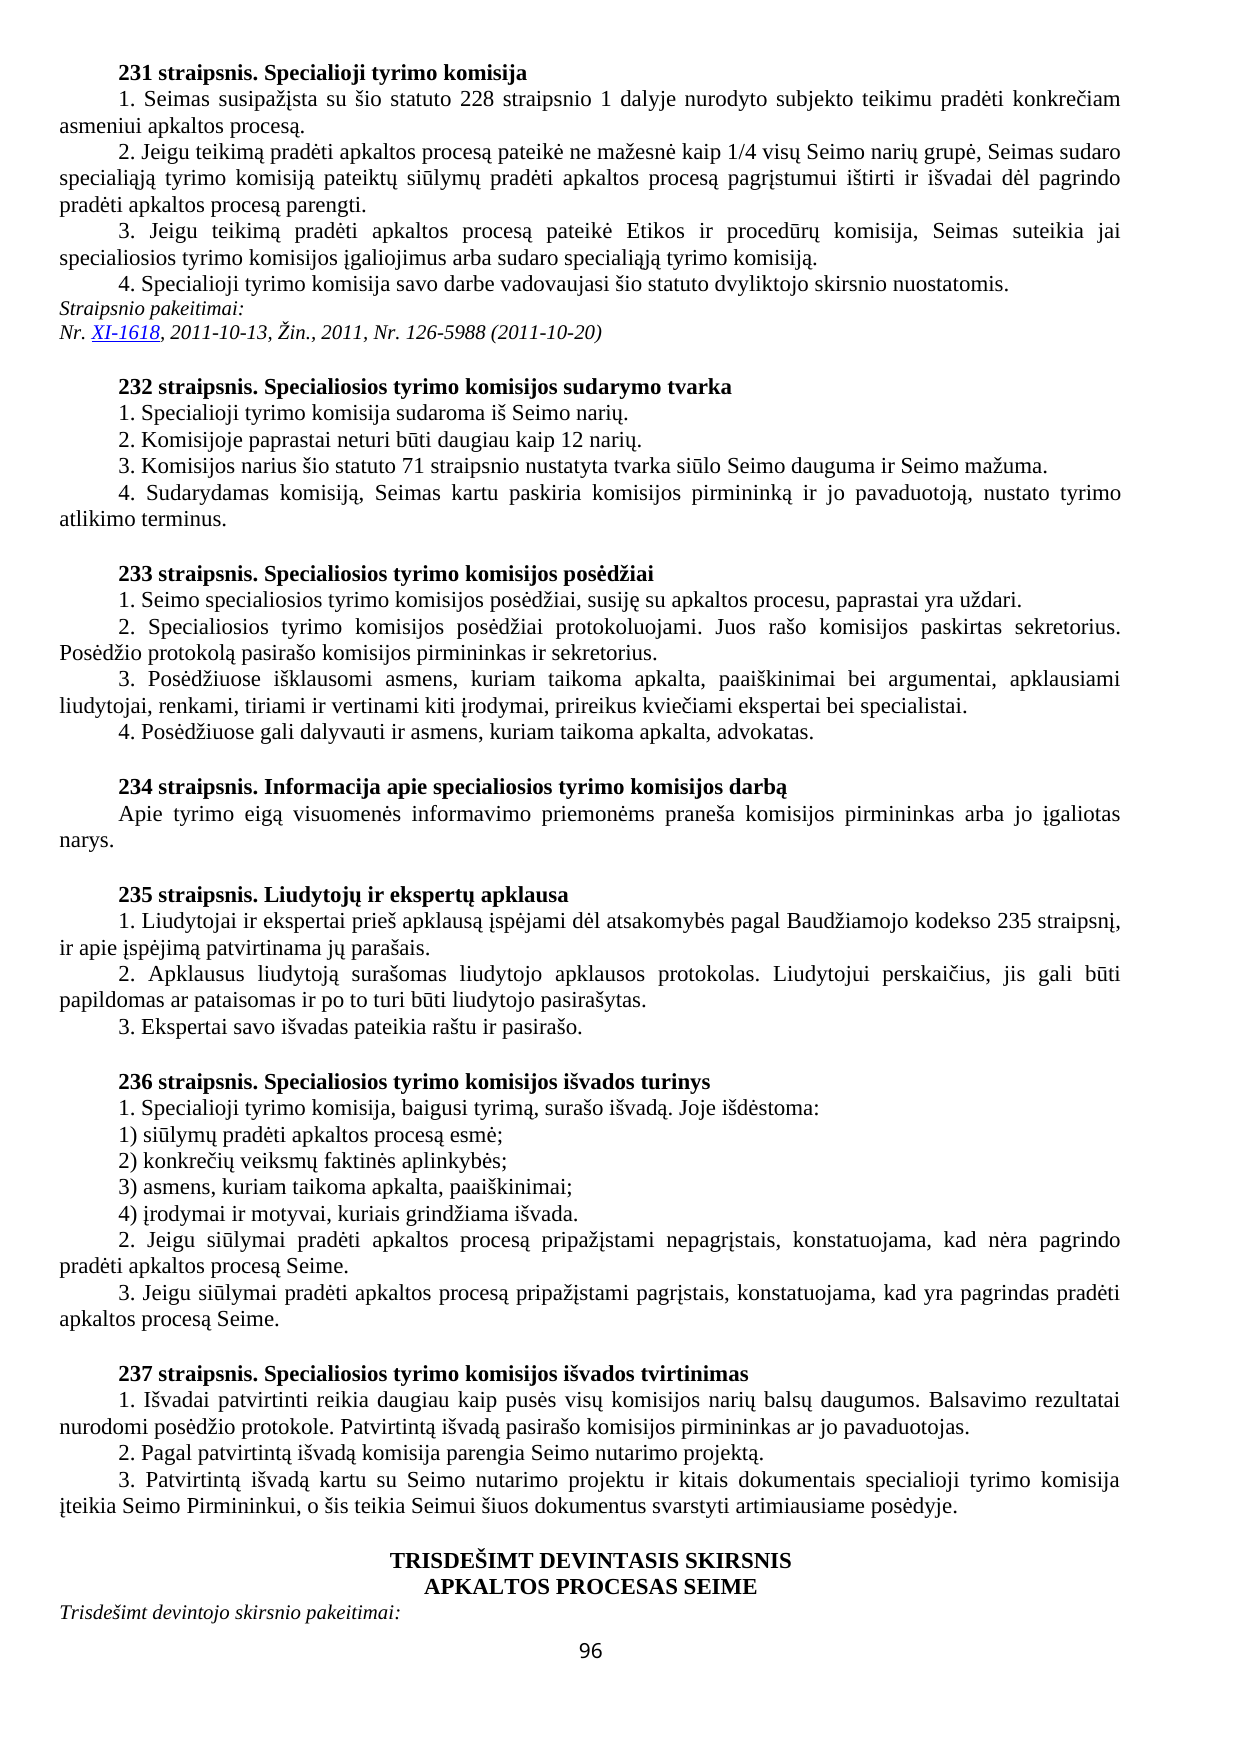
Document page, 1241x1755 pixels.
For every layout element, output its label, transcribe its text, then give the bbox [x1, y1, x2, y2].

text 3. Komisijos narius šio statuto 71 straipsnio nustatyta tvarka siūlo Seimo dauguma ir Seimo mažuma. [59, 452, 1122, 478]
text 3) asmens, kuriam taikoma apkalta, paaiškinimai; [59, 1173, 1122, 1200]
text Nr. XI-1618, 2011-10-13, Žin., 2011, Nr. 126-5988 (2011-10-20) [59, 320, 1122, 344]
text 3. Patvirtintą išvadą kartu su Seimo nutarimo projektu ir kitais dokumentais specialioji tyrimo komisija įteikia Seimo Pirmininkui, o šis teikia Seimui šiuos dokumentus svarstyti artimiausiame posėdyje. [59, 1466, 1122, 1518]
text Trisdešimt devintojo skirsnio pakeitimai: [59, 1600, 1122, 1624]
text 231 straipsnis. Specialioji tyrimo komisija [59, 59, 1122, 85]
text 4. Sudarydamas komisiją, Seimas kartu paskiria komisijos pirmininką ir jo pavaduotoją, nustato tyrimo atlikimo terminus. [59, 478, 1122, 531]
text 232 straipsnis. Specialiosios tyrimo komisijos sudarymo tvarka [59, 373, 1122, 399]
text 2. Apklausus liudytoją surašomas liudytojo apklausos protokolas. Liudytojui perskaičius, jis gali būti papildomas ar pataisomas ir po to turi būti liudytojo pasirašytas. [59, 960, 1122, 1013]
text 1. Išvadai patvirtinti reikia daugiau kaip pusės visų komisijos narių balsų daugumos. Balsavimo rezultatai nurodomi posėdžio protokole. Patvirtintą išvadą pasirašo komisijos pirmininkas ar jo pavaduotojas. [59, 1387, 1122, 1439]
text 237 straipsnis. Specialiosios tyrimo komisijos išvados tvirtinimas [59, 1360, 1122, 1387]
text Apie tyrimo eigą visuomenės informavimo priemonėms praneša komisijos pirmininkas arba jo įgaliotas narys. [59, 799, 1122, 852]
text 4. Posėdžiuose gali dalyvauti ir asmens, kuriam taikoma apkalta, advokatas. [59, 718, 1122, 744]
text 3. Ekspertai savo išvadas pateikia raštu ir pasirašo. [59, 1013, 1122, 1039]
text 4. Specialioji tyrimo komisija savo darbe vadovaujasi šio statuto dvyliktojo skirsnio nuostatomis. [59, 270, 1122, 296]
text 234 straipsnis. Informacija apie specialiosios tyrimo komisijos darbą [59, 773, 1122, 799]
text 3. Jeigu siūlymai pradėti apkaltos procesą pripažįstami pagrįstais, konstatuojama, kad yra pagrindas pradėti apkaltos procesą Seime. [59, 1279, 1122, 1331]
text 1. Seimo specialiosios tyrimo komisijos posėdžiai, susiję su apkaltos procesu, paprastai yra uždari. [59, 586, 1122, 613]
text 1. Specialioji tyrimo komisija, baigusi tyrimą, surašo išvadą. Joje išdėstoma: [59, 1094, 1122, 1121]
text TRISDEŠIMT DEVINTASIS SKIRSNIS [59, 1547, 1122, 1573]
text 2) konkrečių veiksmų faktinės aplinkybės; [59, 1147, 1122, 1173]
text Straipsnio pakeitimai: [59, 296, 1122, 320]
text 4) įrodymai ir motyvai, kuriais grindžiama išvada. [59, 1200, 1122, 1226]
text 2. Specialiosios tyrimo komisijos posėdžiai protokoluojami. Juos rašo komisijos paskirtas sekretorius. Posėdžio protokolą pasirašo komisijos pirmininkas ir sekretorius. [59, 613, 1122, 665]
text 236 straipsnis. Specialiosios tyrimo komisijos išvados turinys [59, 1068, 1122, 1094]
text 2. Jeigu siūlymai pradėti apkaltos procesą pripažįstami nepagrįstais, konstatuojama, kad nėra pagrindo pradėti apkaltos procesą Seime. [59, 1226, 1122, 1279]
text 2. Komisijoje paprastai neturi būti daugiau kaip 12 narių. [59, 426, 1122, 452]
text 1. Seimas susipažįsta su šio statuto 228 straipsnio 1 dalyje nurodyto subjekto teikimu pradėti konkrečiam asmeniui apkaltos procesą. [59, 85, 1122, 138]
text 2. Pagal patvirtintą išvadą komisija parengia Seimo nutarimo projektą. [59, 1439, 1122, 1466]
text 233 straipsnis. Specialiosios tyrimo komisijos posėdžiai [59, 560, 1122, 586]
text 1. Specialioji tyrimo komisija sudaroma iš Seimo narių. [59, 399, 1122, 426]
text 2. Jeigu teikimą pradėti apkaltos procesą pateikė ne mažesnė kaip 1/4 visų Seimo narių grupė, Seimas sudaro specialiąją tyrimo komisiją pateiktų siūlymų pradėti apkaltos procesą pagrįstumui ištirti ir išvadai dėl pagrindo pradėti apkaltos procesą parengti. [59, 138, 1122, 217]
text 3. Posėdžiuose išklausomi asmens, kuriam taikoma apkalta, paaiškinimai bei argumentai, apklausiami liudytojai, renkami, tiriami ir vertinami kiti įrodymai, prireikus kviečiami ekspertai bei specialistai. [59, 665, 1122, 718]
text 1) siūlymų pradėti apkaltos procesą esmė; [59, 1121, 1122, 1147]
text 1. Liudytojai ir ekspertai prieš apklausą įspėjami dėl atsakomybės pagal Baudžiamojo kodekso 235 straipsnį, ir apie įspėjimą patvirtinama jų parašais. [59, 907, 1122, 960]
text APKALTOS PROCESAS SEIME [59, 1573, 1122, 1600]
text 235 straipsnis. Liudytojų ir ekspertų apklausa [59, 881, 1122, 907]
text 3. Jeigu teikimą pradėti apkaltos procesą pateikė Etikos ir procedūrų komisija, Seimas suteikia jai specialiosios tyrimo komisijos įgaliojimus arba sudaro specialiąją tyrimo komisiją. [59, 217, 1122, 270]
